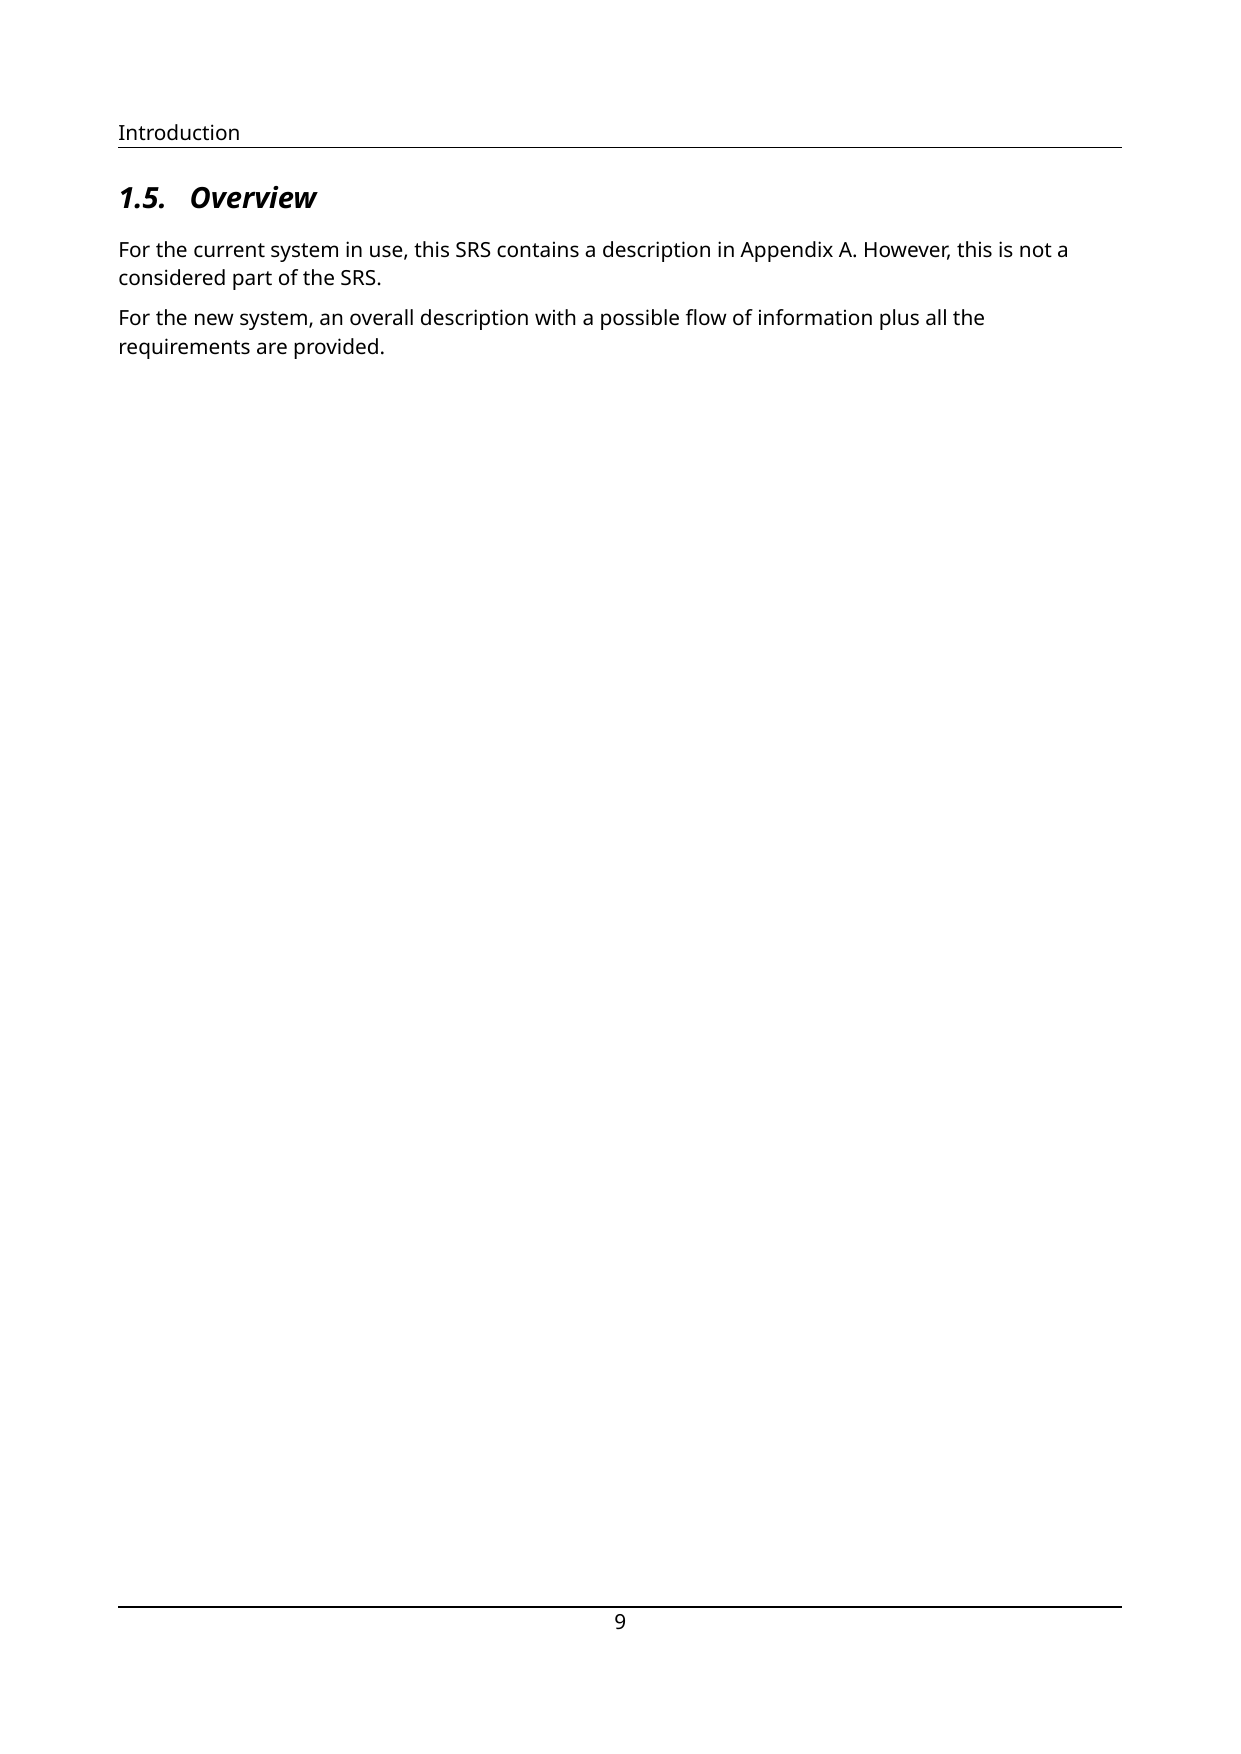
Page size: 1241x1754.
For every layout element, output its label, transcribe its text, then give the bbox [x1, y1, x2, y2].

text For the current system in use, this SRS contains a description in Appendix A. However, this is not a considered part of the SRS. [118, 235, 1122, 292]
text For the new system, an overall description with a possible flow of information plus all the requirements are provided. [118, 303, 1122, 360]
subtitle Overview [118, 177, 1122, 217]
